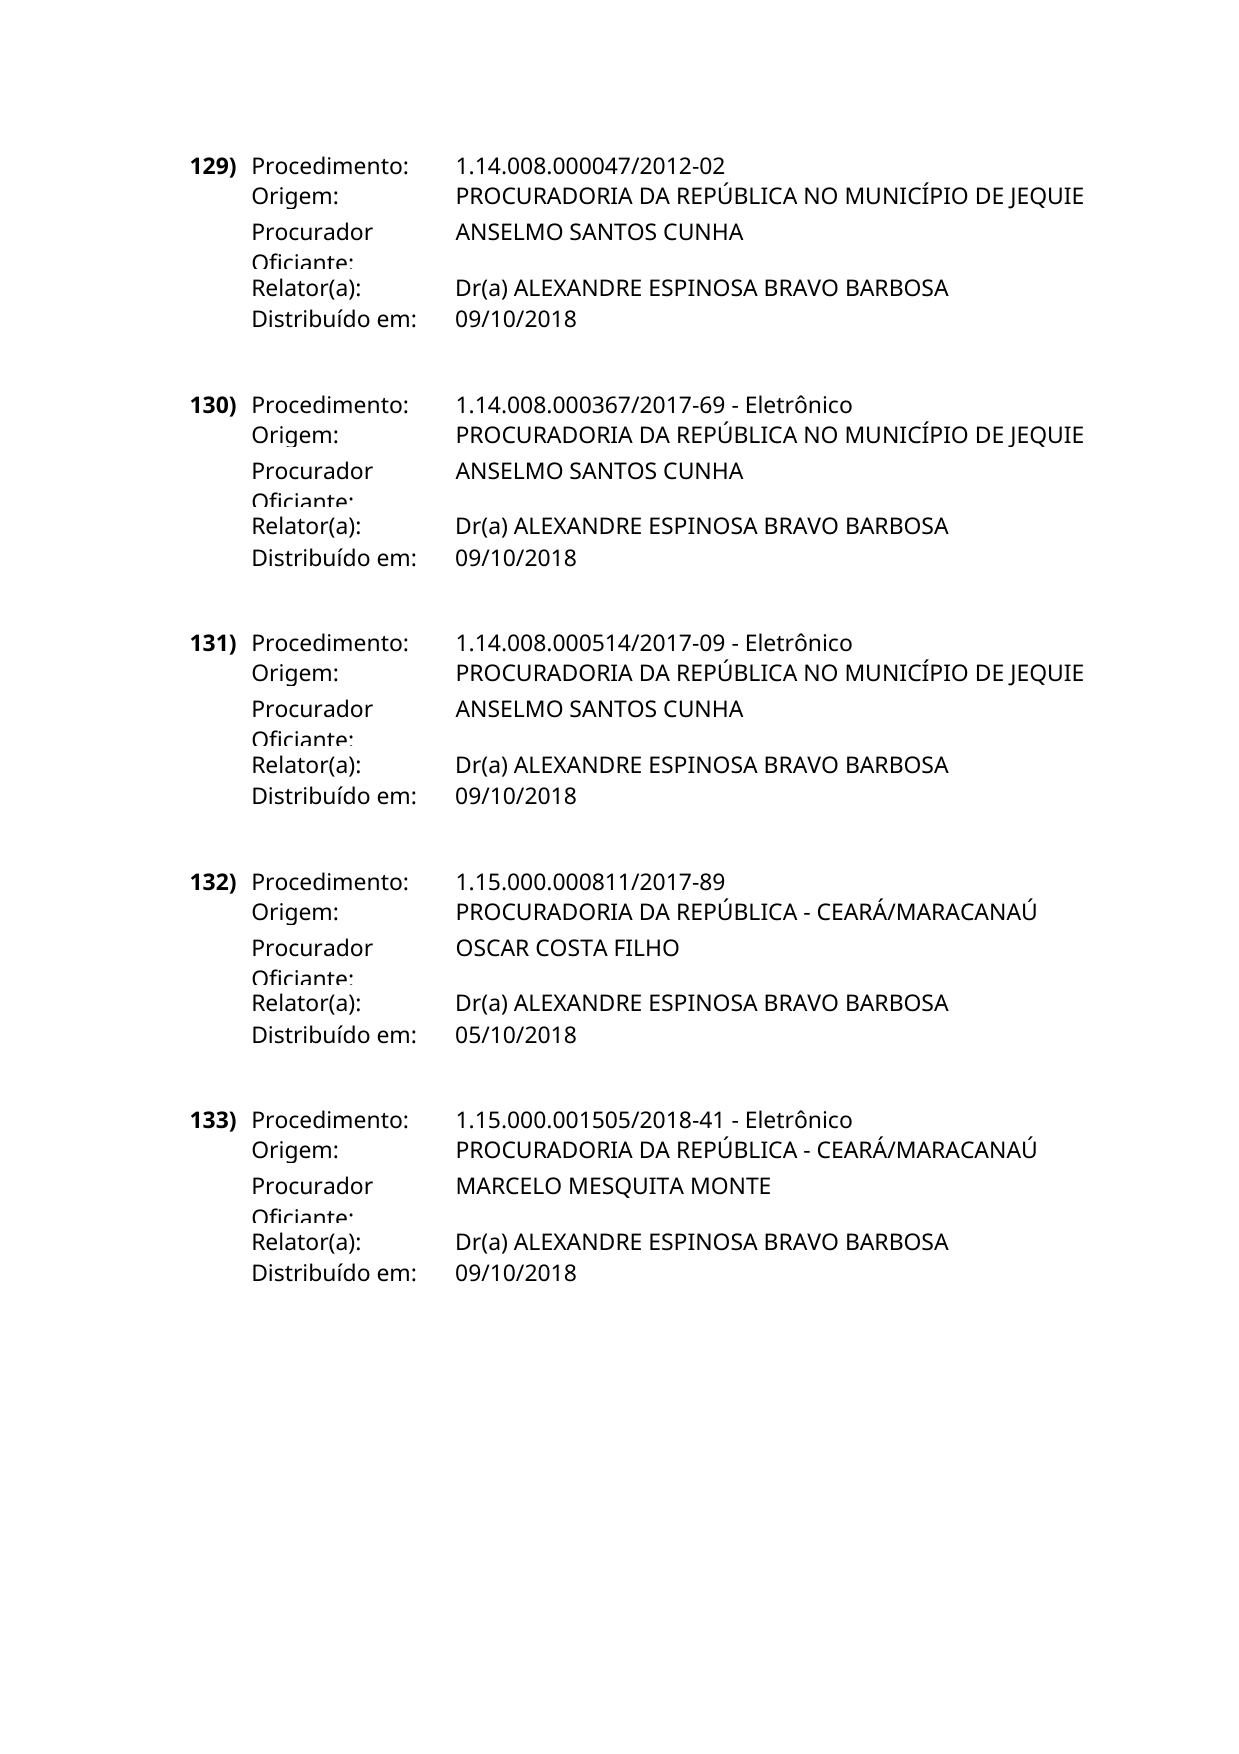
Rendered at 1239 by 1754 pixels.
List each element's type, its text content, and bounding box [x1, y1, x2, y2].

table_cell [251, 572, 455, 627]
table_cell [1125, 455, 1239, 506]
table_cell 1.14.008.000047/2012-02 [455, 150, 1124, 178]
table_cell [1125, 1226, 1239, 1256]
table_cell Procedimento: [251, 150, 455, 178]
table_cell [251, 209, 455, 216]
table_cell [455, 572, 1124, 627]
table_cell [0, 896, 189, 924]
table_cell [1125, 447, 1239, 454]
table_cell [0, 932, 189, 983]
table_cell [251, 1049, 455, 1104]
table_cell [1125, 780, 1239, 810]
table_cell ANSELMO SANTOS CUNHA [455, 455, 1124, 506]
table_cell Procedimento: [251, 627, 455, 656]
table_cell [455, 924, 1124, 932]
table_cell [0, 1104, 189, 1133]
table_header Relator(a): [251, 272, 455, 300]
table_cell [251, 333, 455, 388]
table_cell [189, 924, 251, 932]
table_cell [0, 1170, 189, 1221]
table_cell [1125, 1257, 1239, 1287]
table_cell 132) [189, 866, 251, 894]
table_cell Origem: [251, 180, 455, 208]
table_cell [189, 1257, 251, 1287]
table_cell [1125, 896, 1239, 924]
table_cell PROCURADORIA DA REPÚBLICA - CEARÁ/MARACANAÚ [455, 896, 1124, 924]
table_cell [0, 272, 189, 302]
table_cell [1125, 572, 1239, 627]
table_cell [0, 627, 189, 656]
table_cell [1125, 693, 1239, 744]
table_cell [1125, 209, 1239, 216]
table_cell 1.14.008.000514/2017-09 - Eletrônico [455, 627, 1124, 656]
table_cell [0, 209, 189, 216]
table_cell [0, 1019, 189, 1049]
table_cell [0, 447, 189, 454]
table_cell [455, 686, 1124, 693]
table_cell [1125, 303, 1239, 333]
table_cell [0, 216, 189, 267]
table_cell [1125, 932, 1239, 983]
table_header 09/10/2018 [455, 542, 1122, 570]
table_cell [0, 150, 189, 178]
table_cell [1125, 1104, 1239, 1133]
table_header Distribuído em: [251, 542, 455, 570]
table_cell [0, 455, 189, 506]
table_cell [0, 510, 189, 540]
table_cell Origem: [251, 1134, 455, 1163]
table_cell [1125, 180, 1239, 208]
table_header Dr(a) ALEXANDRE ESPINOSA BRAVO BARBOSA [455, 749, 1122, 777]
table_header 05/10/2018 [455, 1019, 1122, 1047]
table_cell Procurador Oficiante: [251, 693, 455, 746]
table_cell [251, 810, 455, 866]
table_cell [189, 686, 251, 693]
table_cell [0, 180, 189, 208]
table_cell [1125, 333, 1239, 388]
table_cell [189, 1049, 251, 1104]
table_cell [1125, 657, 1239, 686]
table_cell [0, 866, 189, 894]
table_header 09/10/2018 [455, 303, 1122, 332]
table_header [0, 0, 189, 150]
table_cell [0, 749, 189, 779]
table_cell [0, 1163, 189, 1170]
table_cell PROCURADORIA DA REPÚBLICA - CEARÁ/MARACANAÚ [455, 1134, 1124, 1163]
table_cell [251, 924, 455, 932]
table_cell 129) [189, 150, 251, 178]
table_cell [189, 657, 251, 686]
table_cell [455, 447, 1124, 454]
table_cell [1125, 627, 1239, 656]
table_header 09/10/2018 [455, 780, 1122, 809]
table_cell [189, 1226, 251, 1256]
table_cell [189, 693, 251, 744]
table_cell [1125, 686, 1239, 693]
table_cell [1125, 866, 1239, 894]
table_cell Procedimento: [251, 1104, 455, 1133]
table_cell [189, 333, 251, 388]
table_cell [1125, 510, 1239, 540]
table_header Distribuído em: [251, 780, 455, 809]
table_cell [1125, 1170, 1239, 1221]
table_cell [0, 419, 189, 447]
table_cell [189, 1134, 251, 1163]
table_cell ANSELMO SANTOS CUNHA [455, 216, 1124, 267]
table_header Dr(a) ALEXANDRE ESPINOSA BRAVO BARBOSA [455, 987, 1122, 1016]
table_header Distribuído em: [251, 1019, 455, 1047]
table_cell [0, 924, 189, 932]
table_cell [251, 1163, 455, 1170]
table_cell [0, 303, 189, 333]
table_cell [0, 333, 189, 388]
table_cell Procedimento: [251, 866, 455, 894]
table_cell [0, 389, 189, 417]
table_cell Procurador Oficiante: [251, 216, 455, 268]
table_cell [189, 455, 251, 506]
table_cell [189, 780, 251, 810]
table_header Relator(a): [251, 510, 455, 539]
table_cell [455, 333, 1124, 388]
table_cell [0, 572, 189, 627]
table_cell [1125, 749, 1239, 779]
table_header [251, 0, 455, 150]
table_header [1125, 0, 1239, 150]
table_cell [1125, 272, 1239, 302]
table_header Distribuído em: [251, 303, 455, 332]
table_cell [189, 542, 251, 572]
table_header Relator(a): [251, 1226, 455, 1254]
table_cell [1125, 389, 1239, 417]
table_cell [1125, 419, 1239, 447]
table_cell Procurador Oficiante: [251, 932, 455, 984]
table_cell PROCURADORIA DA REPÚBLICA NO MUNICÍPIO DE JEQUIE [455, 419, 1124, 447]
table_cell [0, 1226, 189, 1256]
table_cell [1125, 1019, 1239, 1049]
table_cell [189, 1019, 251, 1049]
table_header Dr(a) ALEXANDRE ESPINOSA BRAVO BARBOSA [455, 1226, 1122, 1254]
table_cell [455, 1163, 1124, 1170]
table_cell [189, 896, 251, 924]
table_header 09/10/2018 [455, 1257, 1122, 1286]
table_cell [189, 272, 251, 302]
table_cell [189, 810, 251, 866]
table_header Dr(a) ALEXANDRE ESPINOSA BRAVO BARBOSA [455, 510, 1122, 539]
table_cell ANSELMO SANTOS CUNHA [455, 693, 1124, 744]
table_cell [0, 686, 189, 693]
table_cell [1125, 216, 1239, 267]
table_cell [189, 749, 251, 779]
table_cell [0, 1134, 189, 1163]
table_cell 131) [189, 627, 251, 656]
table_header Dr(a) ALEXANDRE ESPINOSA BRAVO BARBOSA [455, 272, 1122, 300]
table_header Distribuído em: [251, 1257, 455, 1286]
table_cell [0, 780, 189, 810]
table_cell [0, 657, 189, 686]
table_cell [455, 1049, 1124, 1104]
table_cell [189, 1163, 251, 1170]
table_cell Procurador Oficiante: [251, 1170, 455, 1223]
table_cell 1.15.000.001505/2018-41 - Eletrônico [455, 1104, 1124, 1133]
table_cell [189, 510, 251, 540]
table_header Relator(a): [251, 987, 455, 1016]
table_cell [1125, 1163, 1239, 1170]
table_cell [189, 209, 251, 216]
table_cell 133) [189, 1104, 251, 1133]
table_cell [189, 572, 251, 627]
table_cell 130) [189, 389, 251, 417]
table_cell [1125, 150, 1239, 178]
table_cell [251, 447, 455, 454]
table_cell [189, 180, 251, 208]
table_cell [0, 542, 189, 572]
table_cell [0, 810, 189, 866]
table_cell Origem: [251, 419, 455, 447]
table_cell [1125, 542, 1239, 572]
table_cell [1125, 1049, 1239, 1104]
table_cell 1.15.000.000811/2017-89 [455, 866, 1124, 894]
table_cell [189, 216, 251, 267]
table_cell MARCELO MESQUITA MONTE [455, 1170, 1124, 1221]
table_cell [455, 209, 1124, 216]
table_cell [1125, 810, 1239, 866]
table_cell [1125, 924, 1239, 932]
table_cell Origem: [251, 896, 455, 924]
table_cell Procurador Oficiante: [251, 455, 455, 507]
table_cell [0, 693, 189, 744]
table_cell [251, 686, 455, 693]
table_cell [189, 932, 251, 983]
table_cell [455, 810, 1124, 866]
table_header [455, 0, 1124, 150]
table_cell [189, 447, 251, 454]
table_header Relator(a): [251, 749, 455, 777]
table_cell [1125, 987, 1239, 1017]
table_cell PROCURADORIA DA REPÚBLICA NO MUNICÍPIO DE JEQUIE [455, 180, 1124, 208]
table_cell 1.14.008.000367/2017-69 - Eletrônico [455, 389, 1124, 417]
table_cell [189, 1170, 251, 1221]
table_header [189, 0, 251, 150]
table_cell [0, 1257, 189, 1287]
table_cell Origem: [251, 657, 455, 686]
table_cell PROCURADORIA DA REPÚBLICA NO MUNICÍPIO DE JEQUIE [455, 657, 1124, 686]
table_cell [0, 1049, 189, 1104]
table_cell Procedimento: [251, 389, 455, 417]
table_cell [0, 987, 189, 1017]
table_cell [189, 419, 251, 447]
table_cell [189, 303, 251, 333]
table_cell OSCAR COSTA FILHO [455, 932, 1124, 983]
table_cell [189, 987, 251, 1017]
table_cell [1125, 1134, 1239, 1163]
